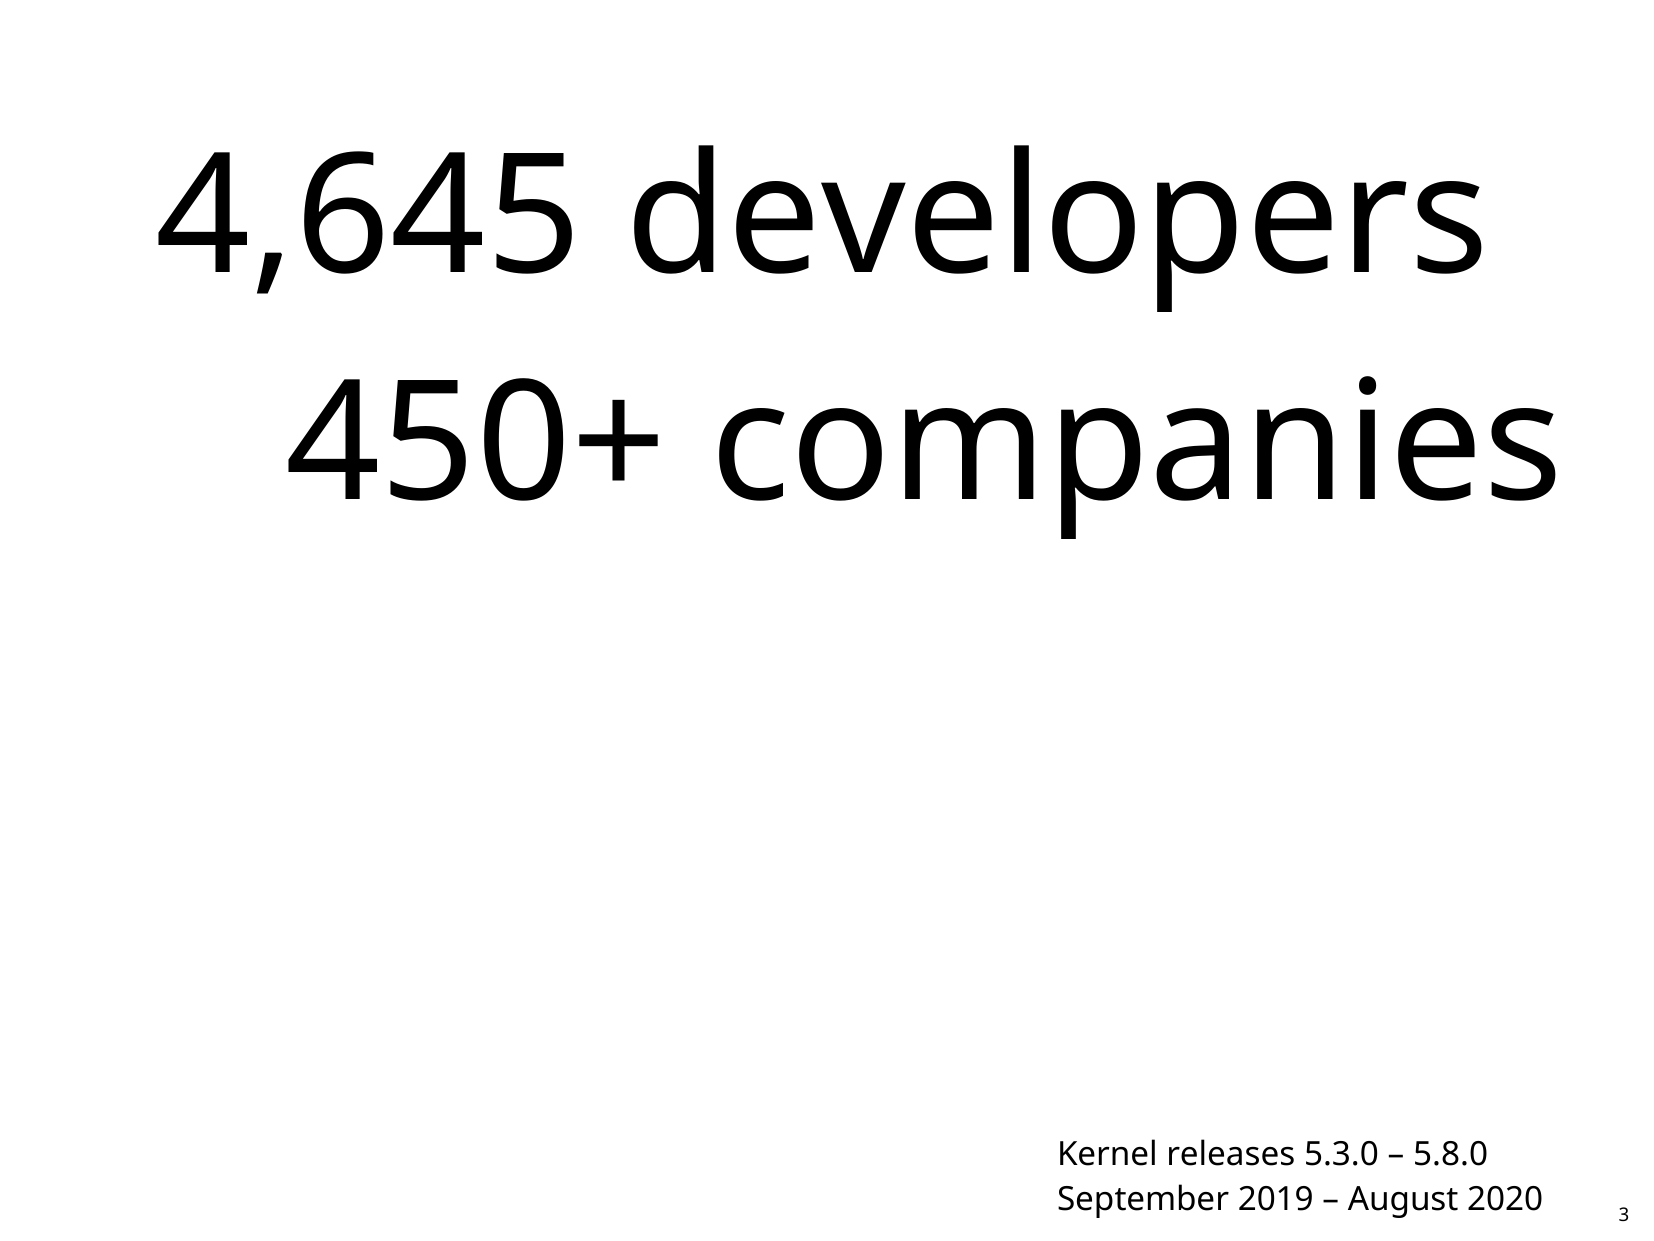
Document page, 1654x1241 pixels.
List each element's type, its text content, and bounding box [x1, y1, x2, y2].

text_box [1598, 1194, 1654, 1241]
text_box 4,645 developers 450+ companies [140, 86, 1599, 503]
text_box Kernel releases 5.3.0 – 5.8.0 September 2019 – August 2020 [1042, 1122, 1569, 1218]
